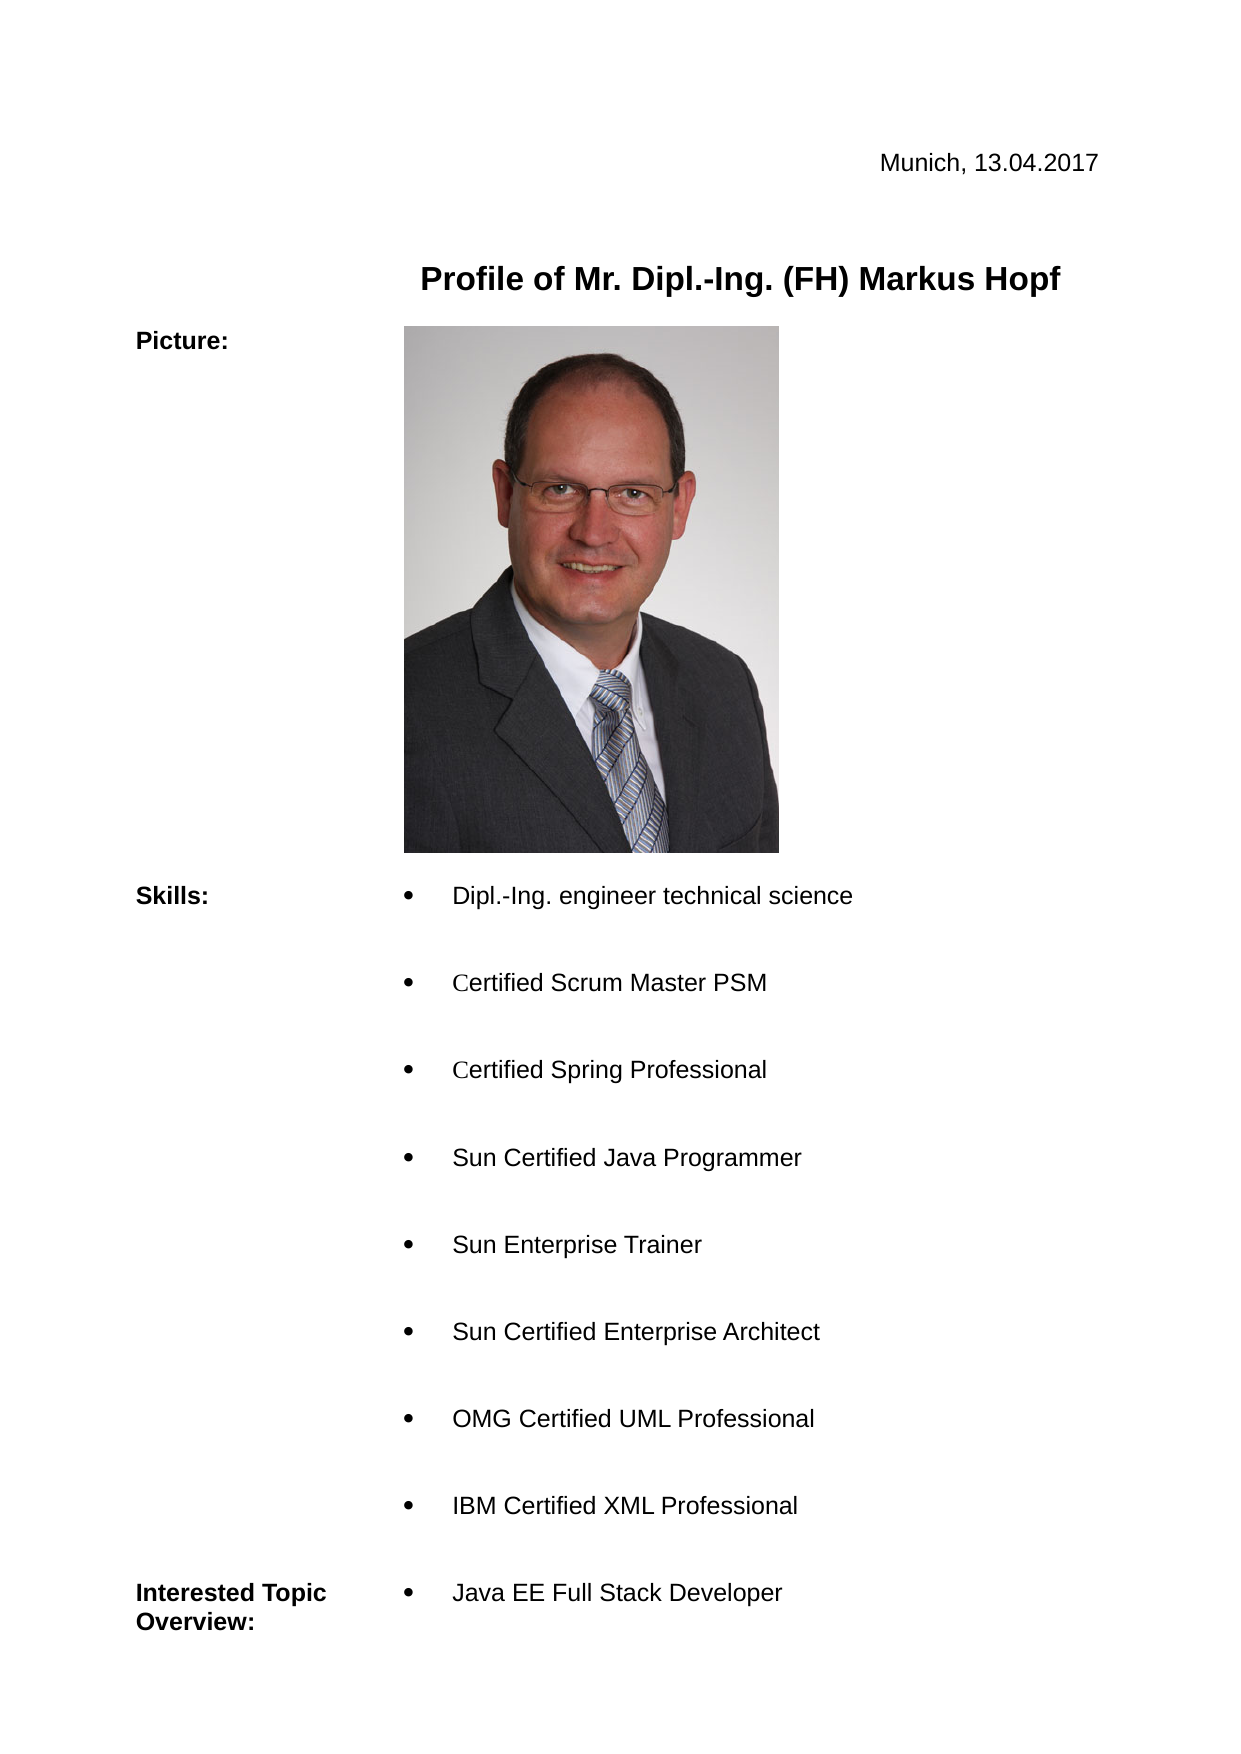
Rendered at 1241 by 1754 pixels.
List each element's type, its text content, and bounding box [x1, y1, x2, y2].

subtitle Profile of Mr. Dipl.-Ing. (FH) Markus Hopf [298, 259, 1104, 297]
text Munich, 13.04.2017 [148, 148, 1116, 176]
table_cell  Dipl.-Ing. engineer technical science  Certified Scrum Master PSM  Certified Spring Professional  Sun Certified Java Programmer  Sun Enterprise Trainer  Sun Certified Enterprise Architect  OMG Certified UML Professional  IBM Certified XML Professional [404, 881, 1209, 1578]
table_cell Interested Topic Overview: [136, 1578, 404, 1636]
table_header [404, 326, 1209, 881]
table_cell Skills: [136, 881, 404, 1578]
table_header Picture: [136, 326, 404, 881]
table_cell  Java EE Full Stack Developer [404, 1578, 1209, 1636]
